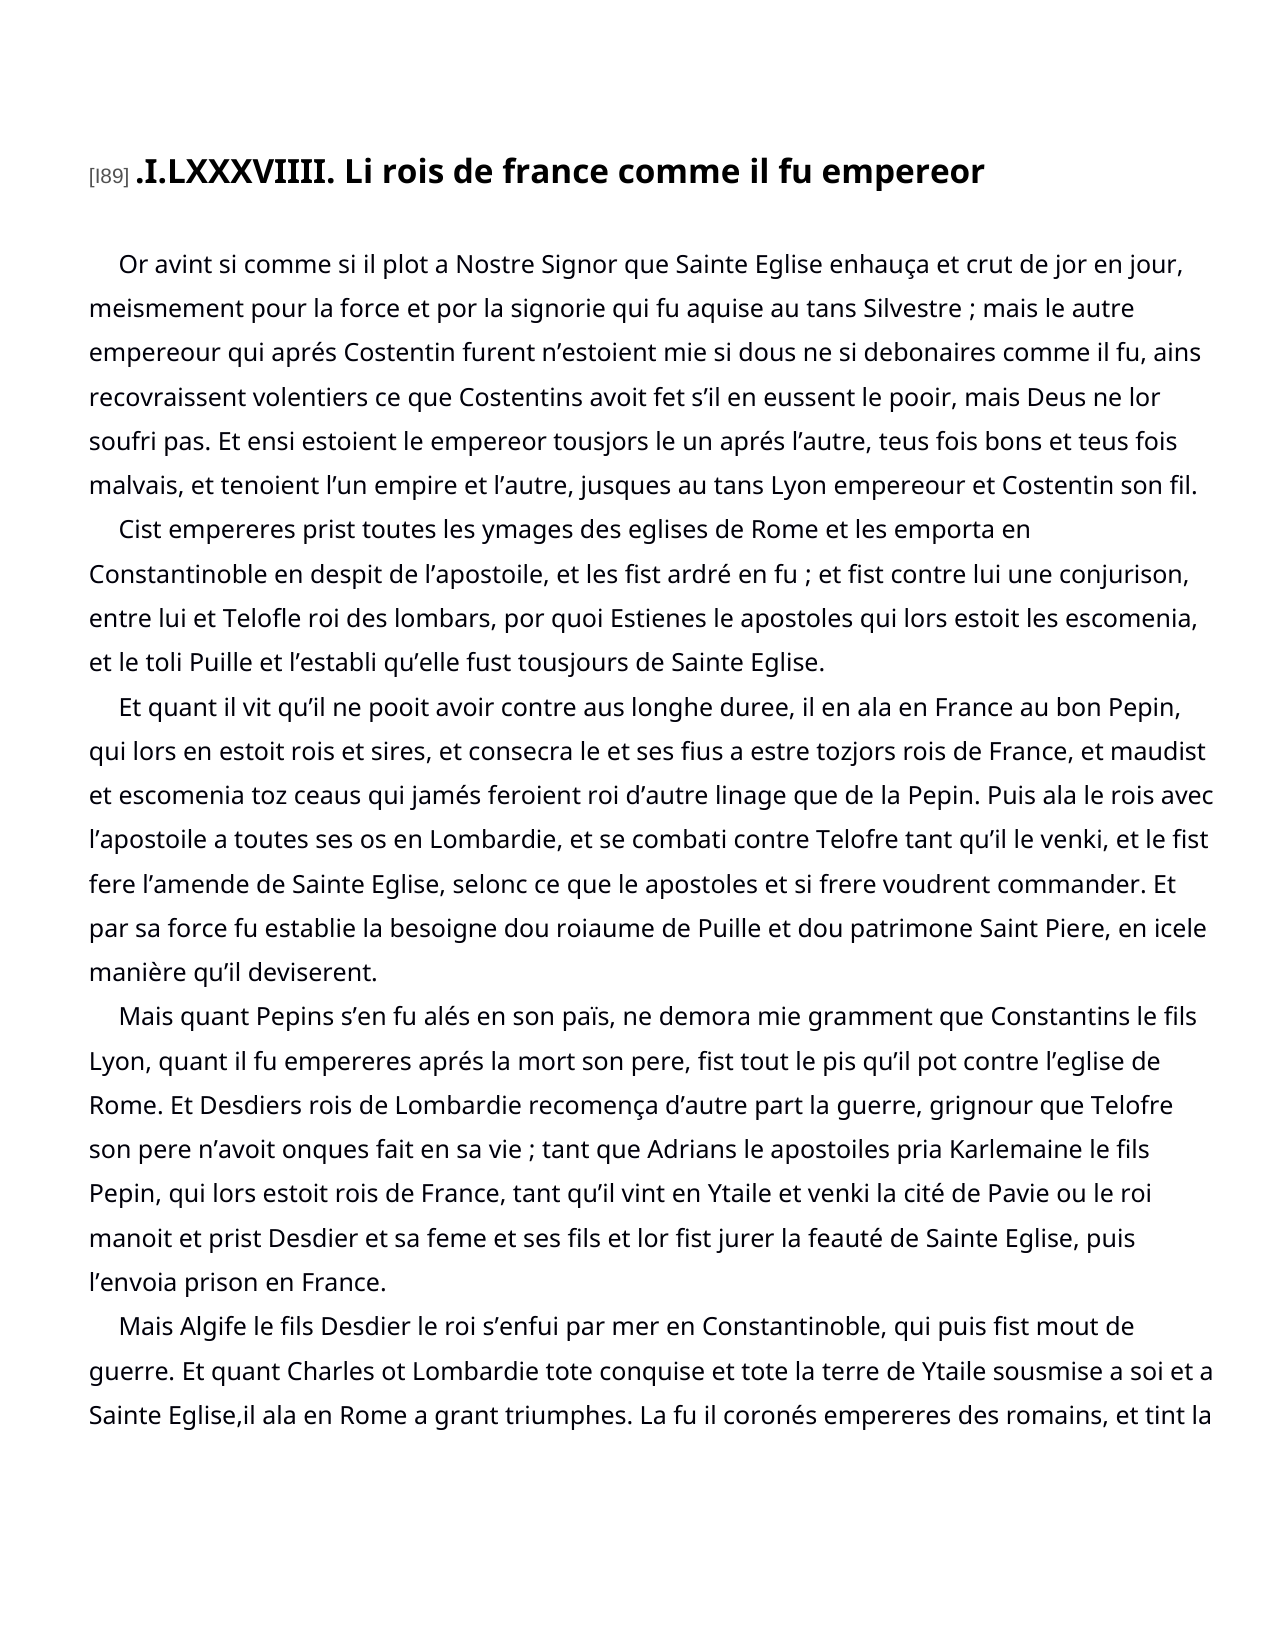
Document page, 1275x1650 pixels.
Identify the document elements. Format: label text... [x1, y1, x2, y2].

text Or avint si comme si il plot a Nostre Signor que Sainte Eglise enhauça et crut de jor en jour, meismement pour la force et por la signorie qui fu aquise au tans Silvestre ; mais le autre empereour qui aprés Costentin furent n’estoient mie si dous ne si debonaires comme il fu, ains recovraissent volentiers ce que Costentins avoit fet s’il en eussent le pooir, mais Deus ne lor soufri pas. Et ensi estoient le empereor tousjors le un aprés l’autre, teus fois bons et teus fois malvais, et tenoient l’un empire et l’autre, jusques au tans Lyon empereour et Costentin son fil. [89, 246, 1216, 502]
text Et quant il vit qu’il ne pooit avoir contre aus longhe duree, il en ala en France au bon Pepin, qui lors en estoit rois et sires, et consecra le et ses fius a estre tozjors rois de France, et maudist et escomenia toz ceaus qui jamés feroient roi d’autre linage que de la Pepin. Puis ala le rois avec l’apostoile a toutes ses os en Lombardie, et se combati contre Telofre tant qu’il le venki, et le fist fere l’amende de Sainte Eglise, selonc ce que le apostoles et si frere voudrent commander. Et par sa force fu establie la besoigne dou roiaume de Puille et dou patrimone Saint Piere, en icele manière qu’il deviserent. [89, 689, 1216, 989]
text Cist empereres prist toutes les ymages des eglises de Rome et les emporta en Constantinoble en despit de l’apostoile, et les fist ardré en fu ; et fist contre lui une conjurison, entre lui et Telofle roi des lombars, por quoi Estienes le apostoles qui lors estoit les escomenia, et le toli Puille et l’establi qu’elle fust tousjours de Sainte Eglise. [89, 512, 1216, 679]
text Mais quant Pepins s’en fu alés en son païs, ne demora mie gramment que Constantins le fils Lyon, quant il fu empereres aprés la mort son pere, fist tout le pis qu’il pot contre l’eglise de Rome. Et Desdiers rois de Lombardie recomença d’autre part la guerre, grignour que Telofre son pere n’avoit onques fait en sa vie ; tant que Adrians le apostoiles pria Karlemaine le fils Pepin, qui lors estoit rois de France, tant qu’il vint en Ytaile et venki la cité de Pavie ou le roi manoit et prist Desdier et sa feme et ses fils et lor fist jurer la feauté de Sainte Eglise, puis l’envoia prison en France. [89, 999, 1216, 1299]
text Mais Algife le fils Desdier le roi s’enfui par mer en Constantinoble, qui puis fist mout de guerre. Et quant Charles ot Lombardie tote conquise et tote la terre de Ytaile sousmise a soi et a Sainte Eglise,il ala en Rome a grant triumphes. La fu il coronés empereres des romains, et tint la [89, 1309, 1216, 1432]
subtitle [I89] .I.LXXXVIIII. Li rois de france comme il fu empereor [89, 148, 1216, 193]
